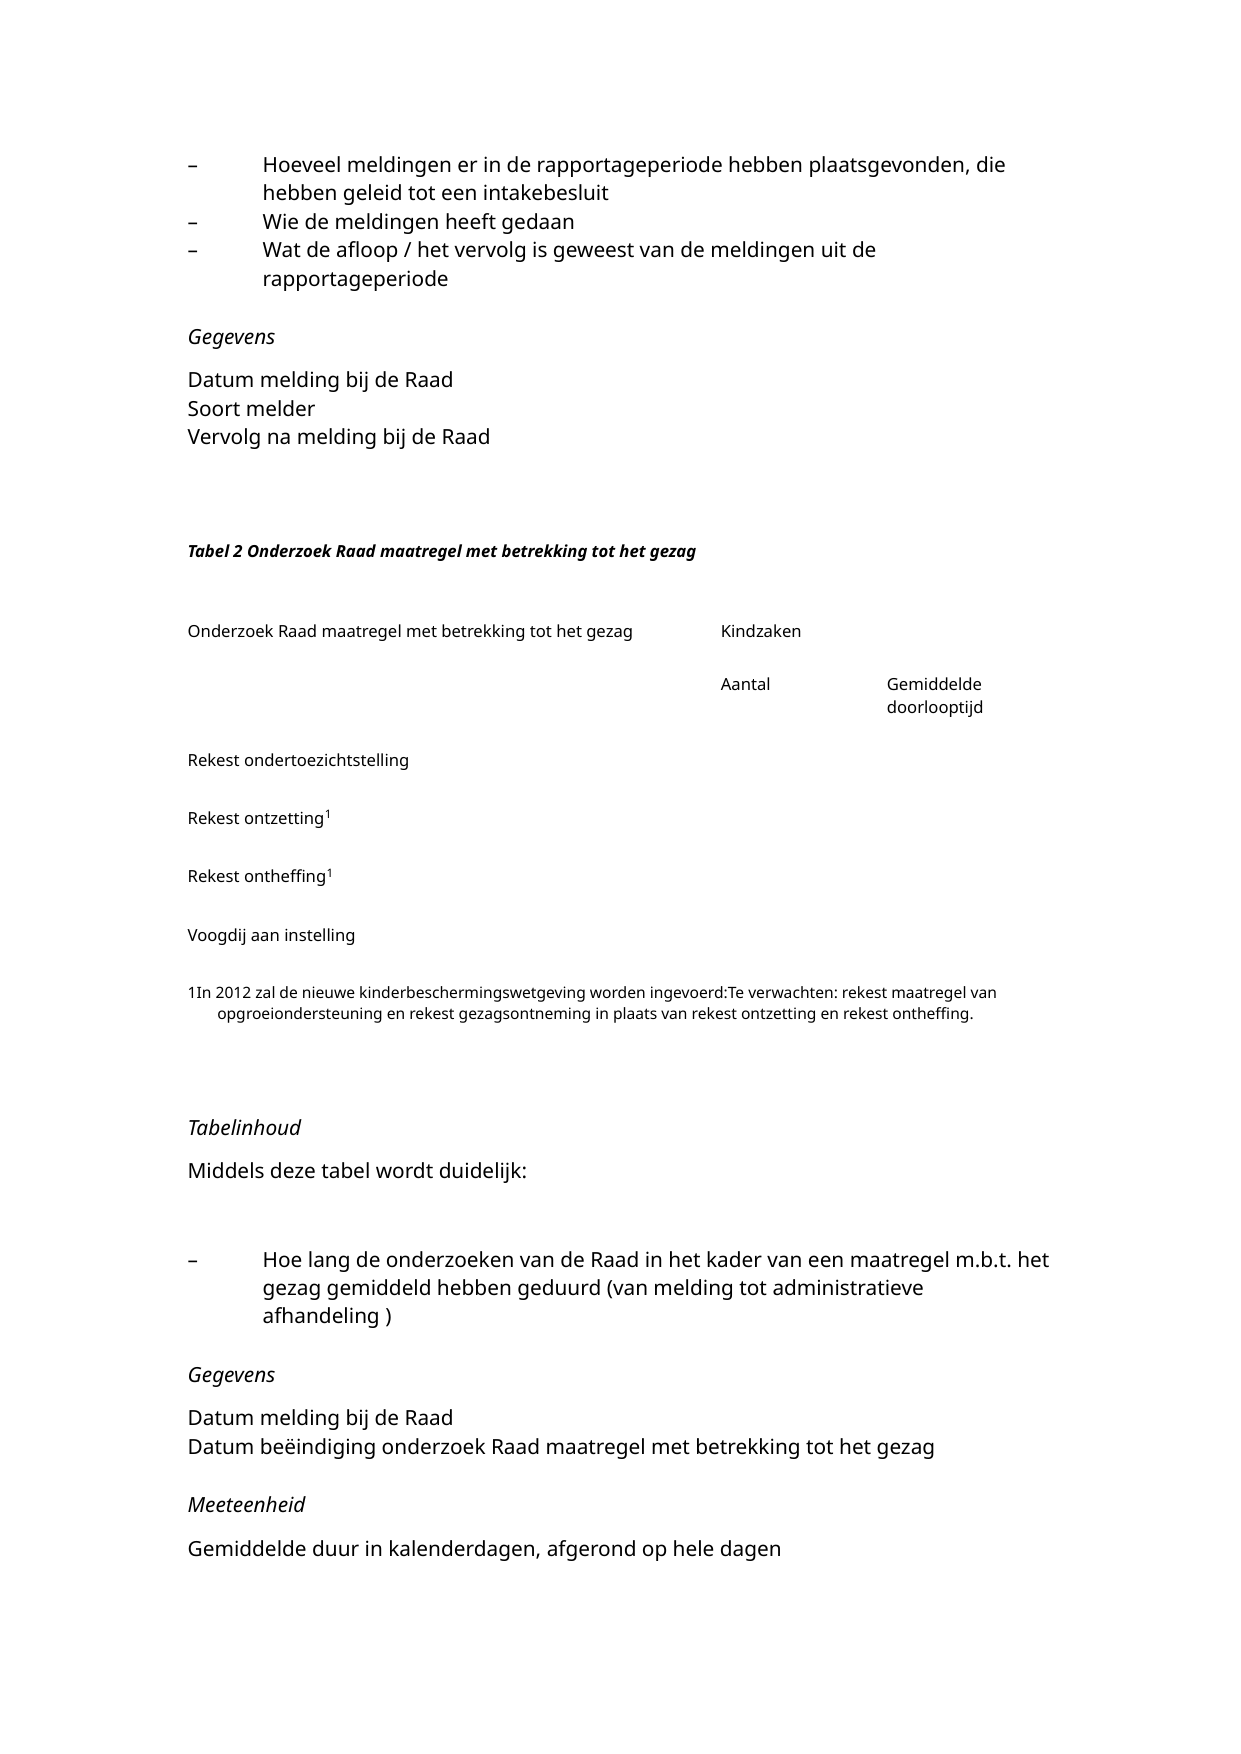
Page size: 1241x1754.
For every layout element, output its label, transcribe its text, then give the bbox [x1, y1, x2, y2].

table_cell [887, 924, 1053, 982]
table_cell Voogdij aan instelling [188, 924, 721, 982]
table_header Onderzoek Raad maatregel met betrekking tot het gezag [188, 620, 721, 673]
table_cell Gemiddelde doorlooptijd [887, 673, 1053, 748]
list Hoe lang de onderzoeken van de Raad in het kader van een maatregel m.b.t. het gezag gemiddeld hebben geduurd (van melding tot administratieve afhandeling ) [187, 1245, 1053, 1330]
table_cell [721, 865, 887, 923]
table_cell [721, 807, 887, 865]
table_cell [721, 748, 887, 807]
table_cell [887, 865, 1053, 923]
text Gemiddelde duur in kalenderdagen, afgerond op hele dagen [187, 1534, 1053, 1562]
text Gegevens [187, 1360, 1053, 1388]
text Tabel 2 Onderzoek Raad maatregel met betrekking tot het gezag [187, 539, 1053, 562]
text Soort melder [187, 394, 1053, 422]
table_cell [887, 748, 1053, 807]
text Tabelinhoud [187, 1113, 1053, 1141]
table_cell [887, 807, 1053, 865]
table_cell Rekest ontzetting1 [188, 807, 721, 865]
table_cell Aantal [721, 673, 887, 748]
list Hoeveel meldingen er in de rapportageperiode hebben plaatsgevonden, die hebben geleid tot een intakebesluit [187, 150, 1053, 207]
table_cell [188, 673, 721, 748]
text Datum melding bij de Raad [187, 366, 1053, 394]
list Wat de afloop / het vervolg is geweest van de meldingen uit de rapportageperiode [187, 235, 1053, 292]
text Datum beëindiging onderzoek Raad maatregel met betrekking tot het gezag [187, 1432, 1053, 1460]
table_cell Rekest ondertoezichtstelling [188, 748, 721, 807]
table_cell Rekest ontheffing1 [188, 865, 721, 923]
list Wie de meldingen heeft gedaan [187, 207, 1053, 235]
text Datum melding bij de Raad [187, 1403, 1053, 1432]
table_cell 1In 2012 zal de nieuwe kinderbeschermingswetgeving worden ingevoerd:Te verwachten: rekest maatregel van opgroeiondersteuning en rekest gezagsontneming in plaats van rekest ontzetting en rekest ontheffing. [188, 982, 1053, 1054]
text Vervolg na melding bij de Raad [187, 422, 1053, 451]
text Gegevens [187, 322, 1053, 351]
text Middels deze tabel wordt duidelijk: [187, 1156, 1053, 1185]
text Meeteenheid [187, 1490, 1053, 1519]
table_header Kindzaken [721, 620, 1053, 673]
table_cell [721, 924, 887, 982]
